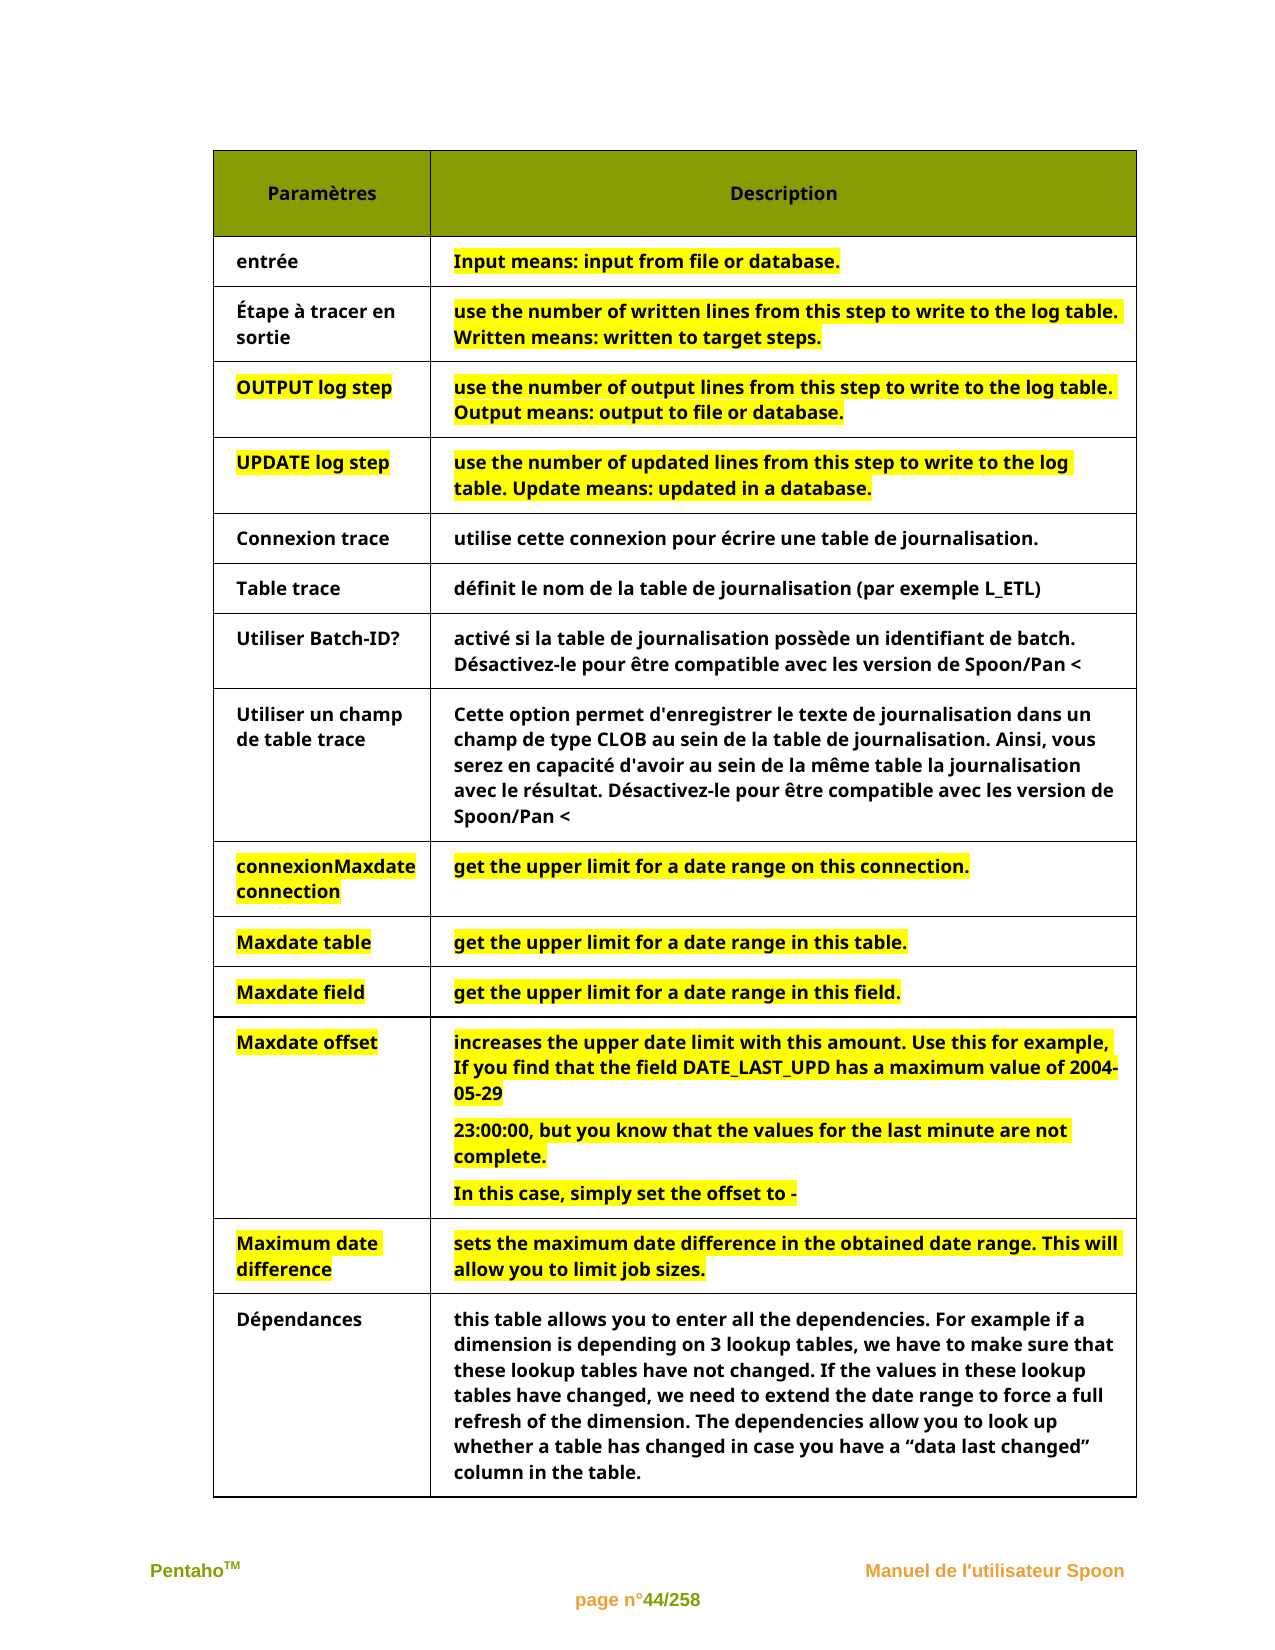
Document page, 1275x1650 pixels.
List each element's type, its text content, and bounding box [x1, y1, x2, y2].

table_cell définit le nom de la table de journalisation (par exemple L_ETL) [431, 564, 1136, 613]
table_cell utilise cette connexion pour écrire une table de journalisation. [431, 514, 1136, 563]
table_cell Utiliser un champ de table trace [214, 689, 430, 841]
table_cell sets the maximum date difference in the obtained date range. This will allow you to limit job sizes. [431, 1219, 1136, 1293]
table_cell this table allows you to enter all the dependencies. For example if a dimension is depending on 3 lookup tables, we have to make sure that these lookup tables have not changed. If the values in these lookup tables have changed, we need to extend the date range to force a full refresh of the dimension. The dependencies allow you to look up whether a table has changed in case you have a “data last changed” column in the table. [431, 1294, 1136, 1496]
table_cell use the number of output lines from this step to write to the log table. Output means: output to file or database. [431, 362, 1136, 437]
table_cell use the number of updated lines from this step to write to the log table. Update means: updated in a database. [431, 438, 1136, 512]
table_cell Input means: input from file or database. [431, 237, 1136, 286]
table_cell activé si la table de journalisation possède un identifiant de batch. Désactivez-le pour être compatible avec les version de Spoon/Pan < [431, 614, 1136, 688]
table_cell Maxdate table [214, 917, 430, 966]
table_cell OUTPUT log step [214, 362, 430, 437]
table_cell Maxdate offset [214, 1018, 430, 1218]
table_cell Connexion trace [214, 514, 430, 563]
table_cell entrée [214, 237, 430, 286]
table_cell increases the upper date limit with this amount. Use this for example, If you find that the field DATE_LAST_UPD has a maximum value of 2004-05-29 23:00:00, but you know that the values for the last minute are not complete. In this case, simply set the offset to - [431, 1018, 1136, 1218]
table_cell Utiliser Batch-ID? [214, 614, 430, 688]
table_cell Cette option permet d'enregistrer le texte de journalisation dans un champ de type CLOB au sein de la table de journalisation. Ainsi, vous serez en capacité d'avoir au sein de la même table la journalisation avec le résultat. Désactivez-le pour être compatible avec les version de Spoon/Pan < [431, 689, 1136, 841]
table_cell connexionMaxdate connection [214, 842, 430, 916]
table_cell get the upper limit for a date range in this field. [431, 967, 1136, 1016]
table_cell UPDATE log step [214, 438, 430, 512]
table_cell Étape à tracer en sortie [214, 287, 430, 361]
table_cell use the number of written lines from this step to write to the log table. Written means: written to target steps. [431, 287, 1136, 361]
table_cell Dépendances [214, 1294, 430, 1496]
table_cell Maxdate field [214, 967, 430, 1016]
table_header Paramètres [214, 151, 430, 236]
table_cell Maximum date difference [214, 1219, 430, 1293]
table_cell get the upper limit for a date range in this table. [431, 917, 1136, 966]
table_header Description [431, 151, 1136, 236]
table_cell get the upper limit for a date range on this connection. [431, 842, 1136, 916]
table_cell Table trace [214, 564, 430, 613]
